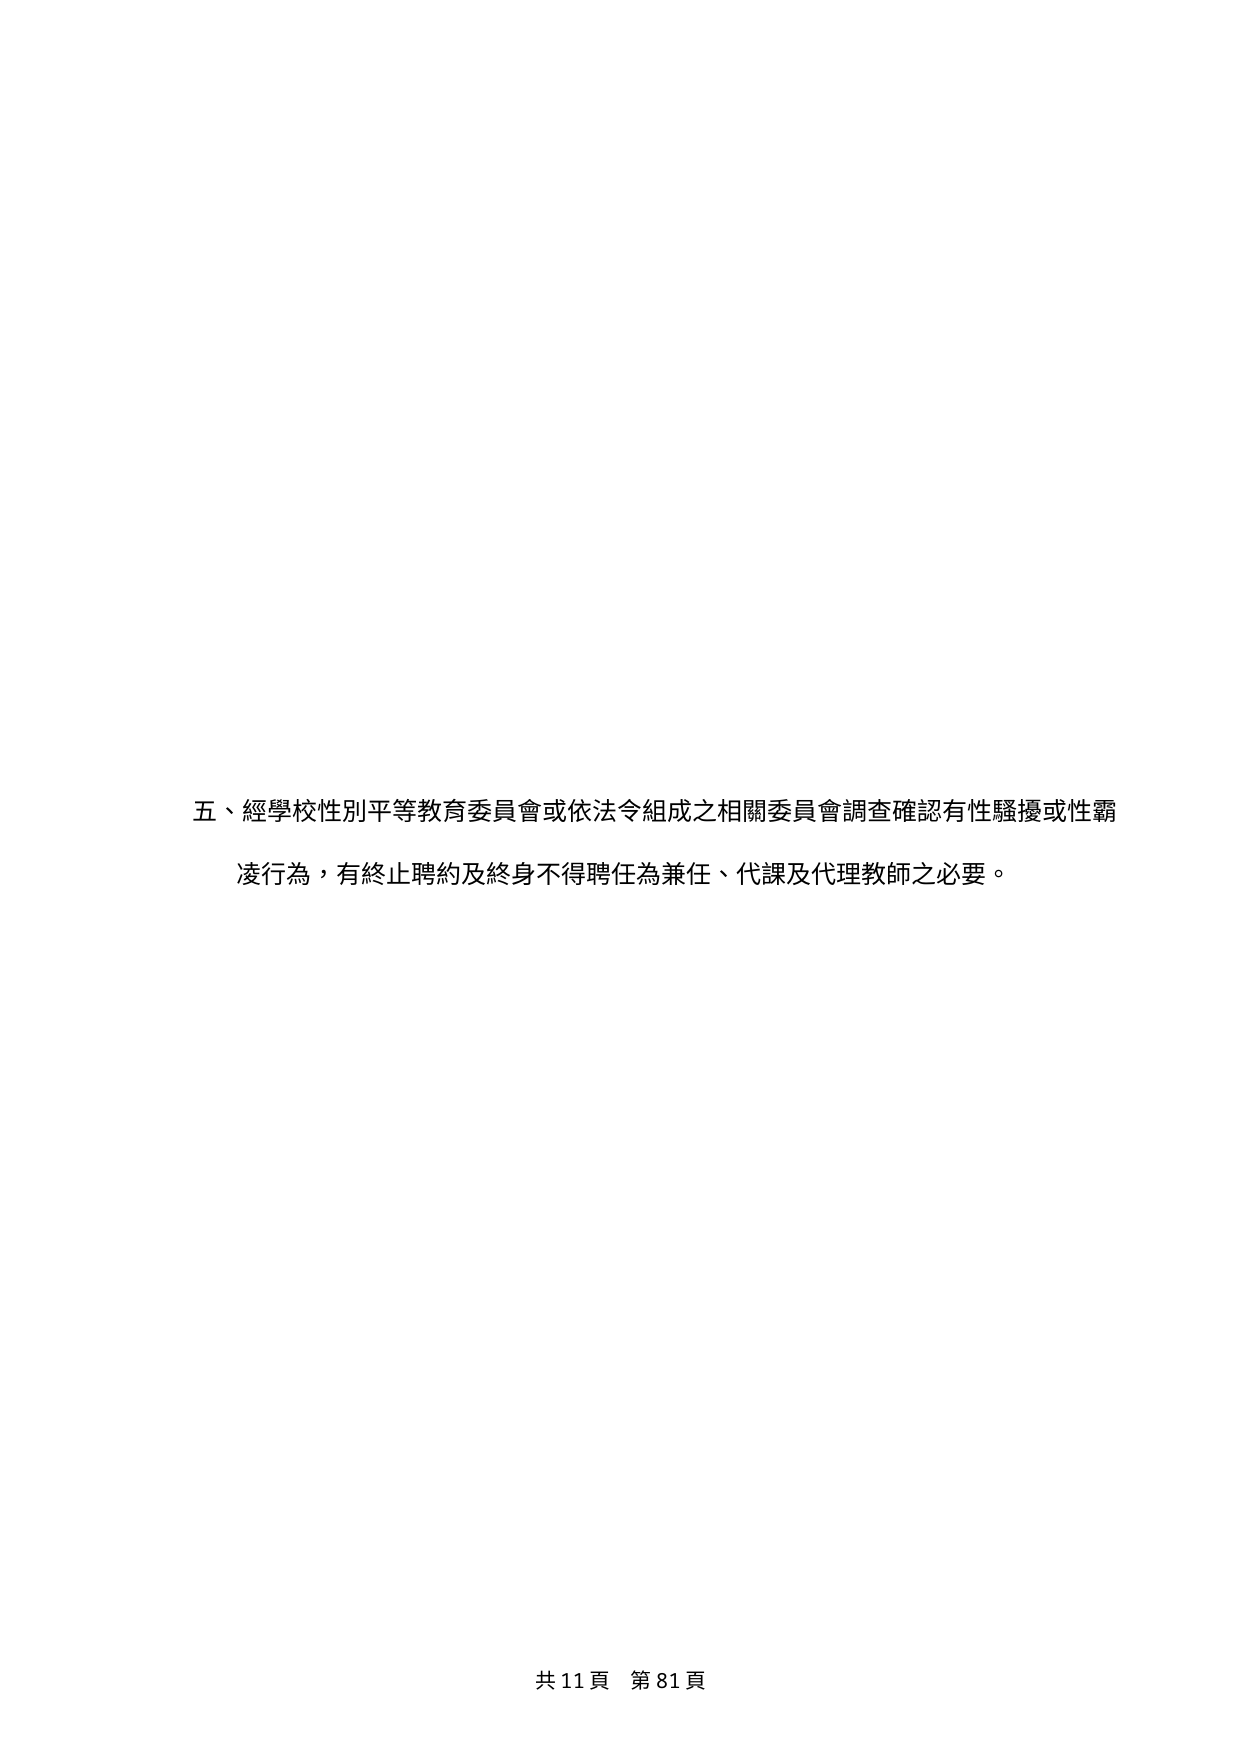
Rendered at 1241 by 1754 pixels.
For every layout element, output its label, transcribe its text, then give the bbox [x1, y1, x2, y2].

text 五、經學校性別平等教育委員會或依法令組成之相關委員會調查確認有性騷擾或性霸凌行為，有終止聘約及終身不得聘任為兼任、代課及代理教師之必要。 [192, 768, 1122, 893]
